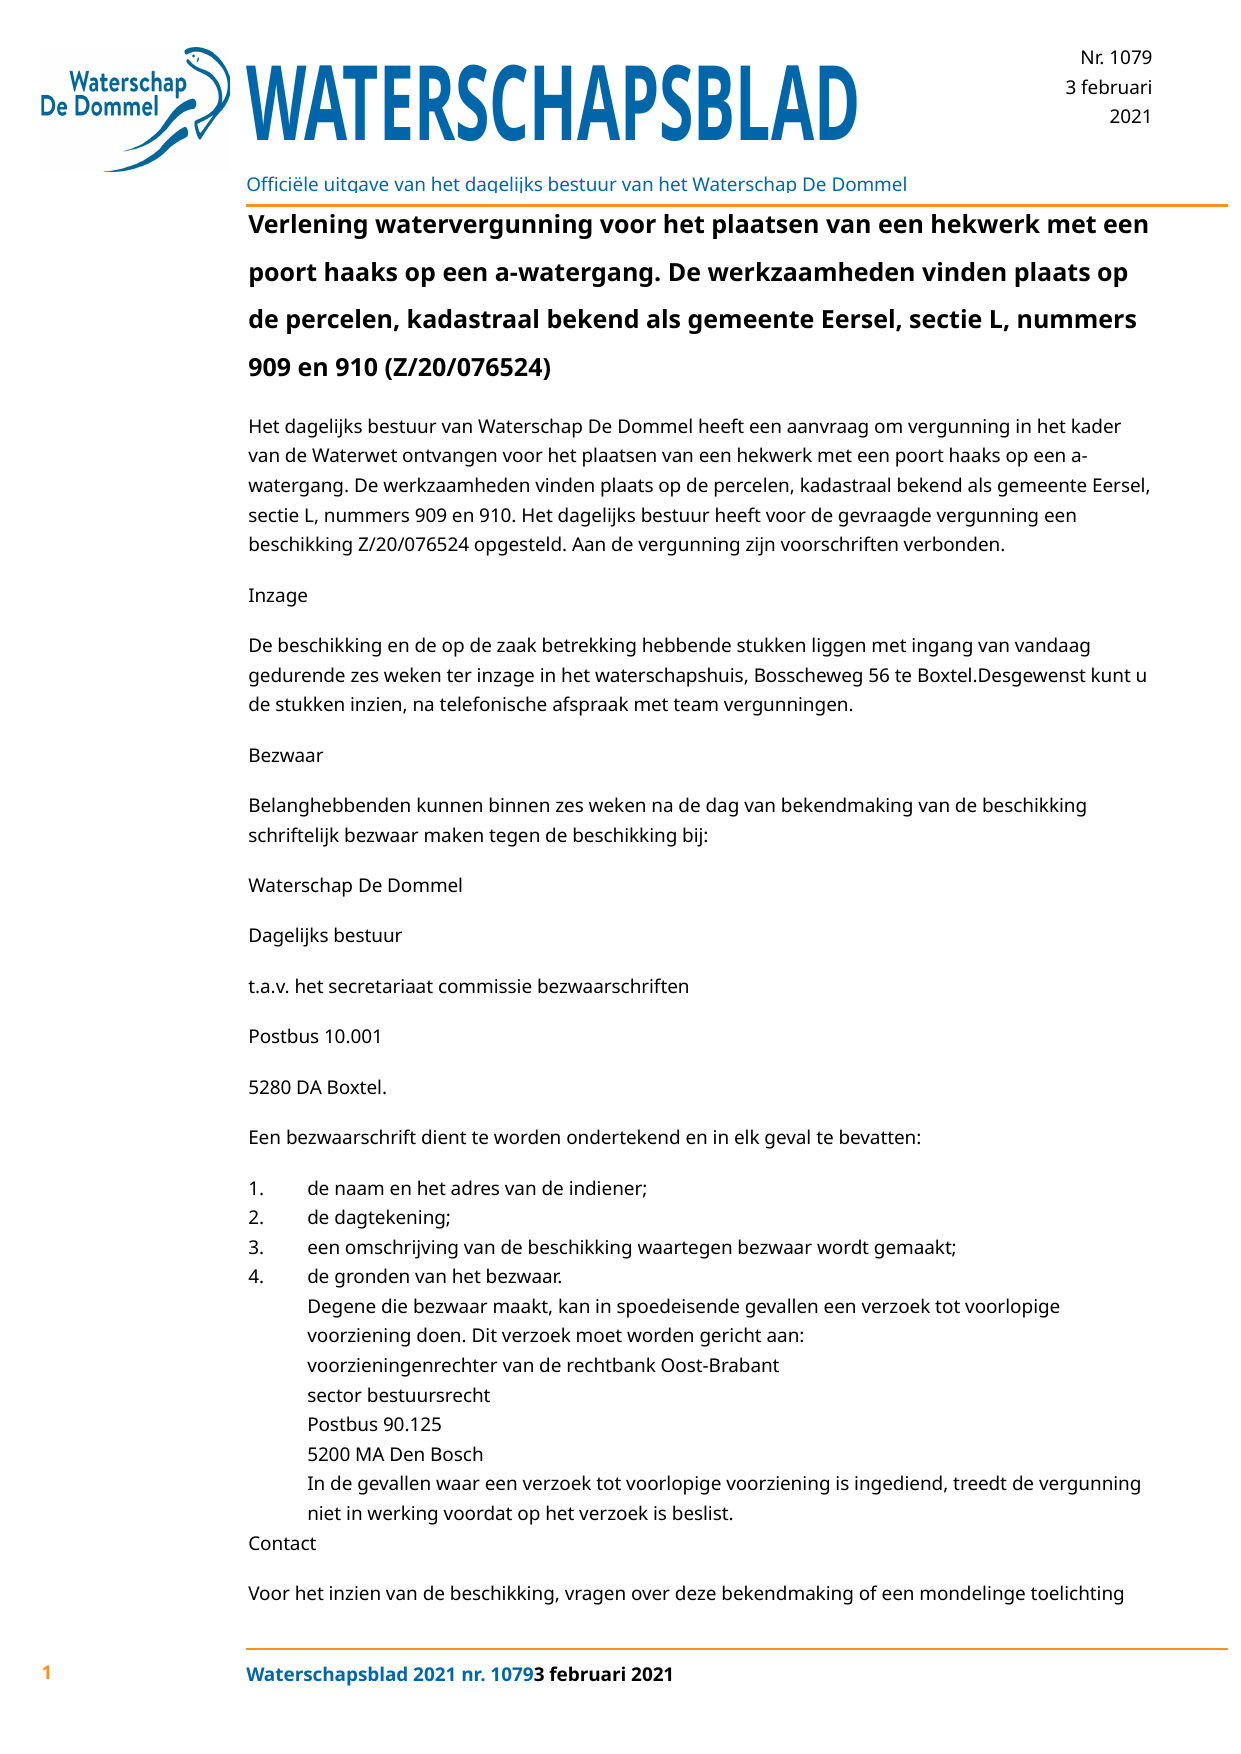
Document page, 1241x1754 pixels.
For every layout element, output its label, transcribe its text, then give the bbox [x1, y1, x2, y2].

text Postbus 10.001 [248, 1023, 1152, 1049]
text Contact [248, 1530, 1152, 1556]
list 5200 MA Den Bosch [248, 1441, 1152, 1467]
list Postbus 90.125 [248, 1411, 1152, 1437]
picture [198, 118, 210, 131]
text t.a.v. het secretariaat commissie bezwaarschriften [248, 973, 1152, 999]
list Degene die bezwaar maakt, kan in spoedeisende gevallen een verzoek tot voorlopige voorziening doen. Dit verzoek moet worden gericht aan: [248, 1293, 1152, 1348]
text Voor het inzien van de beschikking, vragen over deze bekendmaking of een mondelinge toelichting [248, 1580, 1152, 1606]
text Bezwaar [248, 742, 1152, 768]
list de dagtekening; [248, 1204, 1152, 1230]
list een omschrijving van de beschikking waartegen bezwaar wordt gemaakt; [248, 1234, 1152, 1260]
text De beschikking en de op de zaak betrekking hebbende stukken liggen met ingang van vandaag gedurende zes weken ter inzage in het waterschapshuis, Bosscheweg 56 te Boxtel.Desgewenst kunt u de stukken inzien, na telefonische afspraak met team vergunningen. [248, 632, 1152, 717]
text Een bezwaarschrift dient te worden ondertekend en in elk geval te bevatten: [248, 1124, 1152, 1150]
text Waterschap De Dommel [248, 872, 1152, 898]
list voorzieningenrechter van de rechtbank Oost-Brabant [248, 1352, 1152, 1378]
picture [41, 47, 231, 172]
text Inzage [248, 582, 1152, 608]
text Verlening watervergunning voor het plaatsen van een hekwerk met een poort haaks op een a-watergang. De werkzaamheden vinden plaats op de percelen, kadastraal bekend als gemeente Eersel, sectie L, nummers 909 en 910 (Z/20/076524) [248, 207, 1152, 384]
list sector bestuursrecht [248, 1382, 1152, 1408]
list de naam en het adres van de indiener; [248, 1175, 1152, 1201]
picture [204, 47, 231, 76]
picture [45, 99, 51, 111]
text 5280 DA Boxtel. [248, 1074, 1152, 1100]
list de gronden van het bezwaar. [248, 1263, 1152, 1289]
text Dagelijks bestuur [248, 923, 1152, 948]
text Het dagelijks bestuur van Waterschap De Dommel heeft een aanvraag om vergunning in het kader van de Waterwet ontvangen voor het plaatsen van een hekwerk met een poort haaks op een a-watergang. De werkzaamheden vinden plaats op de percelen, kadastraal bekend als gemeente Eersel, sectie L, nummers 909 en 910. Het dagelijks bestuur heeft voor de gevraagde vergunning een beschikking Z/20/076524 opgesteld. Aan de vergunning zijn voorschriften verbonden. [248, 413, 1152, 557]
list In de gevallen waar een verzoek tot voorlopige voorziening is ingediend, treedt de vergunning niet in werking voordat op het verzoek is beslist. [248, 1471, 1152, 1526]
text Belanghebbenden kunnen binnen zes weken na de dag van bekendmaking van de beschikking schriftelijk bezwaar maken tegen de beschikking bij: [248, 792, 1152, 848]
